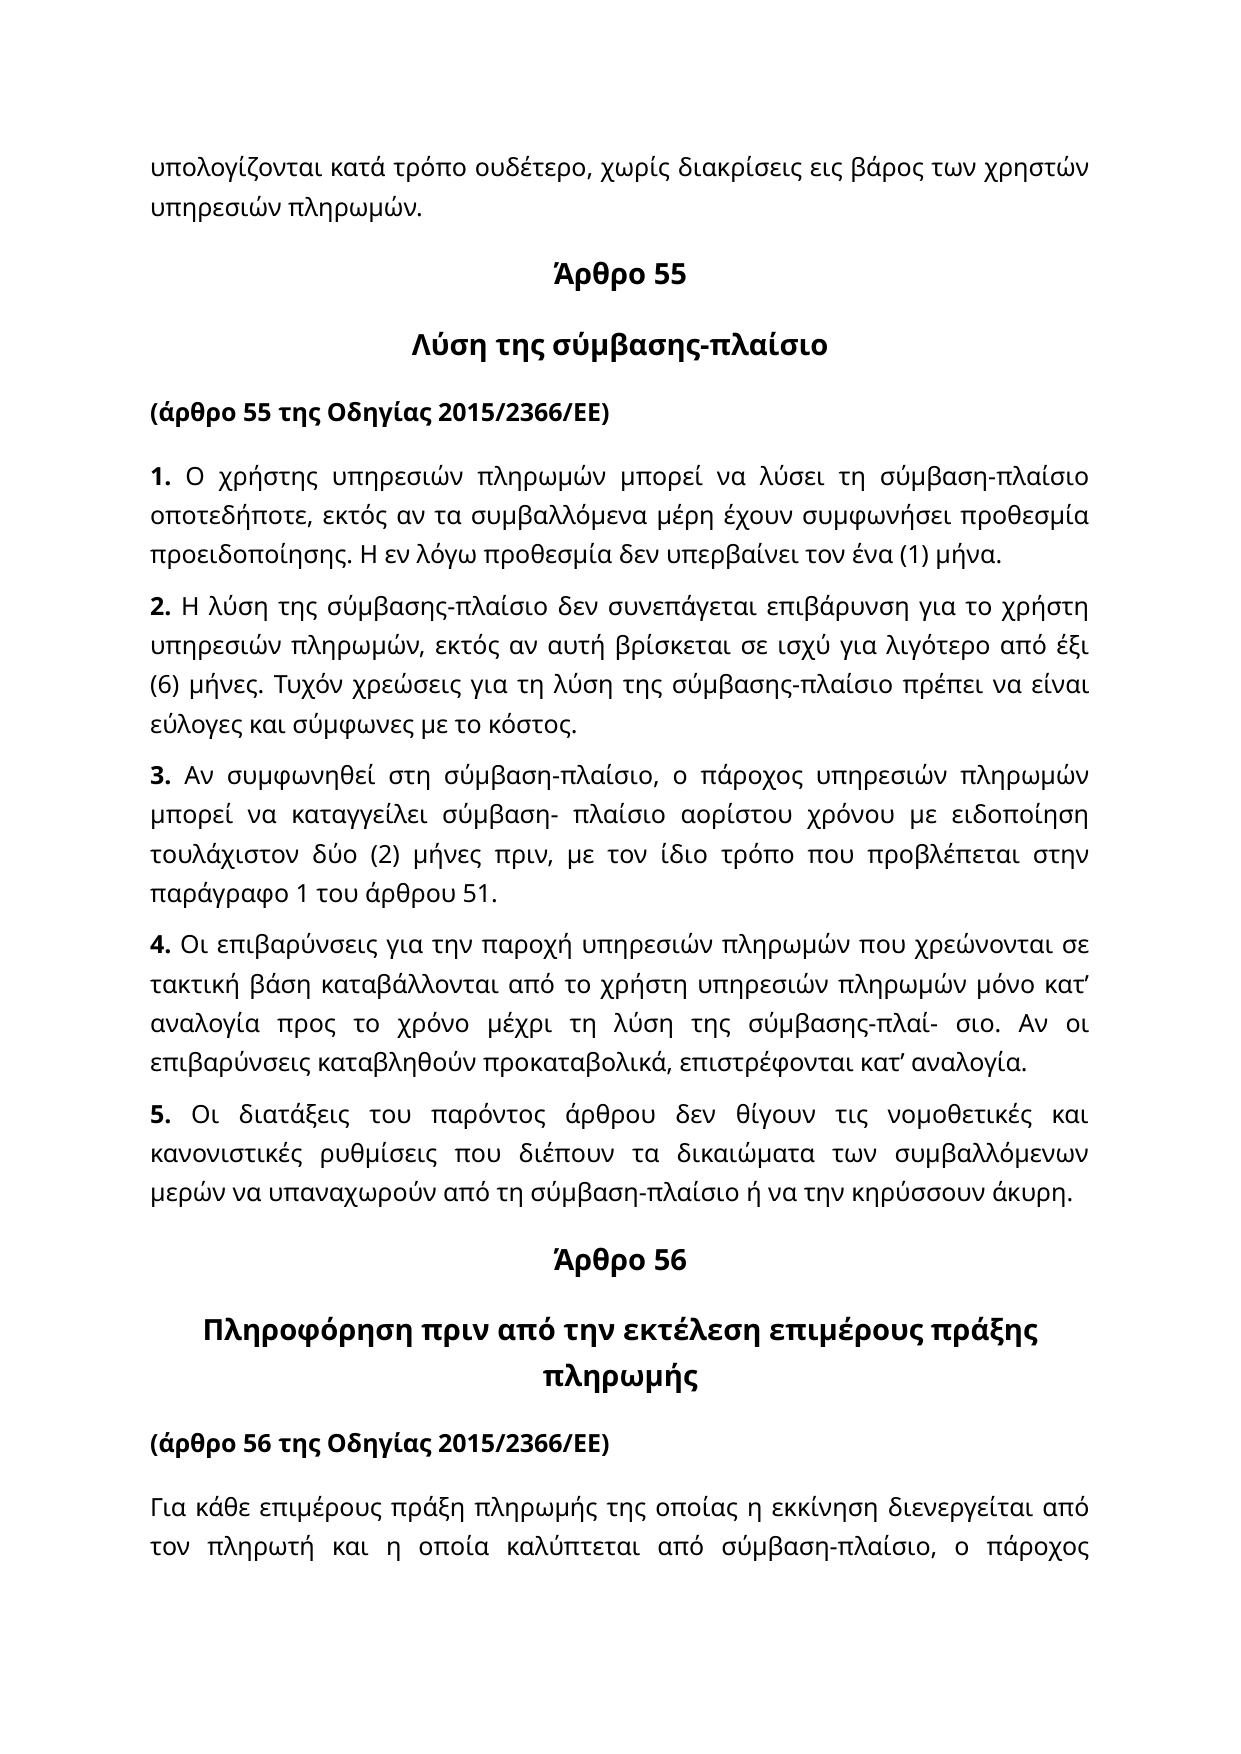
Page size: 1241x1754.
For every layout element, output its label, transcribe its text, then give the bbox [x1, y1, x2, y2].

text 5. Οι διατάξεις του παρόντος άρθρου δεν θίγουν τις νομοθετικές και κανονιστικές ρυθμίσεις που διέπουν τα δικαιώματα των συμβαλλόμενων μερών να υπαναχωρούν από τη σύμβαση-πλαίσιο ή να την κηρύσσουν άκυρη. [150, 1096, 1090, 1209]
text 3. Αν συμφωνηθεί στη σύμβαση-πλαίσιο, ο πάροχος υπηρεσιών πληρωμών μπορεί να καταγγείλει σύμβαση- πλαίσιο αορίστου χρόνου με ειδοποίηση τουλάχιστον δύο (2) μήνες πριν, με τον ίδιο τρόπο που προβλέπεται στην παράγραφο 1 του άρθρου 51. [150, 758, 1090, 909]
subtitle Άρθρο 55 [150, 253, 1090, 293]
text Για κάθε επιμέρους πράξη πληρωμής της οποίας η εκκίνηση διενεργείται από τον πληρωτή και η οποία καλύπτεται από σύμβαση-πλαίσιο, ο πάροχος [150, 1490, 1090, 1563]
text 1. Ο χρήστης υπηρεσιών πληρωμών μπορεί να λύσει τη σύμβαση-πλαίσιο οποτεδήποτε, εκτός αν τα συμβαλλόμενα μέρη έχουν συμφωνήσει προθεσμία προειδοποίησης. Η εν λόγω προθεσμία δεν υπερβαίνει τον ένα (1) μήνα. [150, 459, 1090, 571]
subtitle Πληροφόρηση πριν από την εκτέλεση επιμέρους πράξης πληρωμής [150, 1309, 1090, 1395]
text (άρθρο 56 της Οδηγίας 2015/2366/ΕΕ) [150, 1426, 1090, 1460]
subtitle Λύση της σύμβασης-πλαίσιο [150, 324, 1090, 364]
text 4. Οι επιβαρύνσεις για την παροχή υπηρεσιών πληρωμών που χρεώνονται σε τακτική βάση καταβάλλονται από το χρήστη υπηρεσιών πληρωμών μόνο κατ’ αναλογία προς το χρόνο μέχρι τη λύση της σύμβασης-πλαί- σιο. Αν οι επιβαρύνσεις καταβληθούν προκαταβολικά, επιστρέφονται κατ’ αναλογία. [150, 927, 1090, 1079]
text υπολογίζονται κατά τρόπο ουδέτερο, χωρίς διακρίσεις εις βάρος των χρηστών υπηρεσιών πληρωμών. [150, 150, 1090, 223]
text (άρθρο 55 της Οδηγίας 2015/2366/ΕΕ) [150, 394, 1090, 429]
text 2. Η λύση της σύμβασης-πλαίσιο δεν συνεπάγεται επιβάρυνση για το χρήστη υπηρεσιών πληρωμών, εκτός αν αυτή βρίσκεται σε ισχύ για λιγότερο από έξι (6) μήνες. Τυχόν χρεώσεις για τη λύση της σύμβασης-πλαίσιο πρέπει να είναι εύλογες και σύμφωνες με το κόστος. [150, 589, 1090, 740]
subtitle Άρθρο 56 [150, 1239, 1090, 1278]
